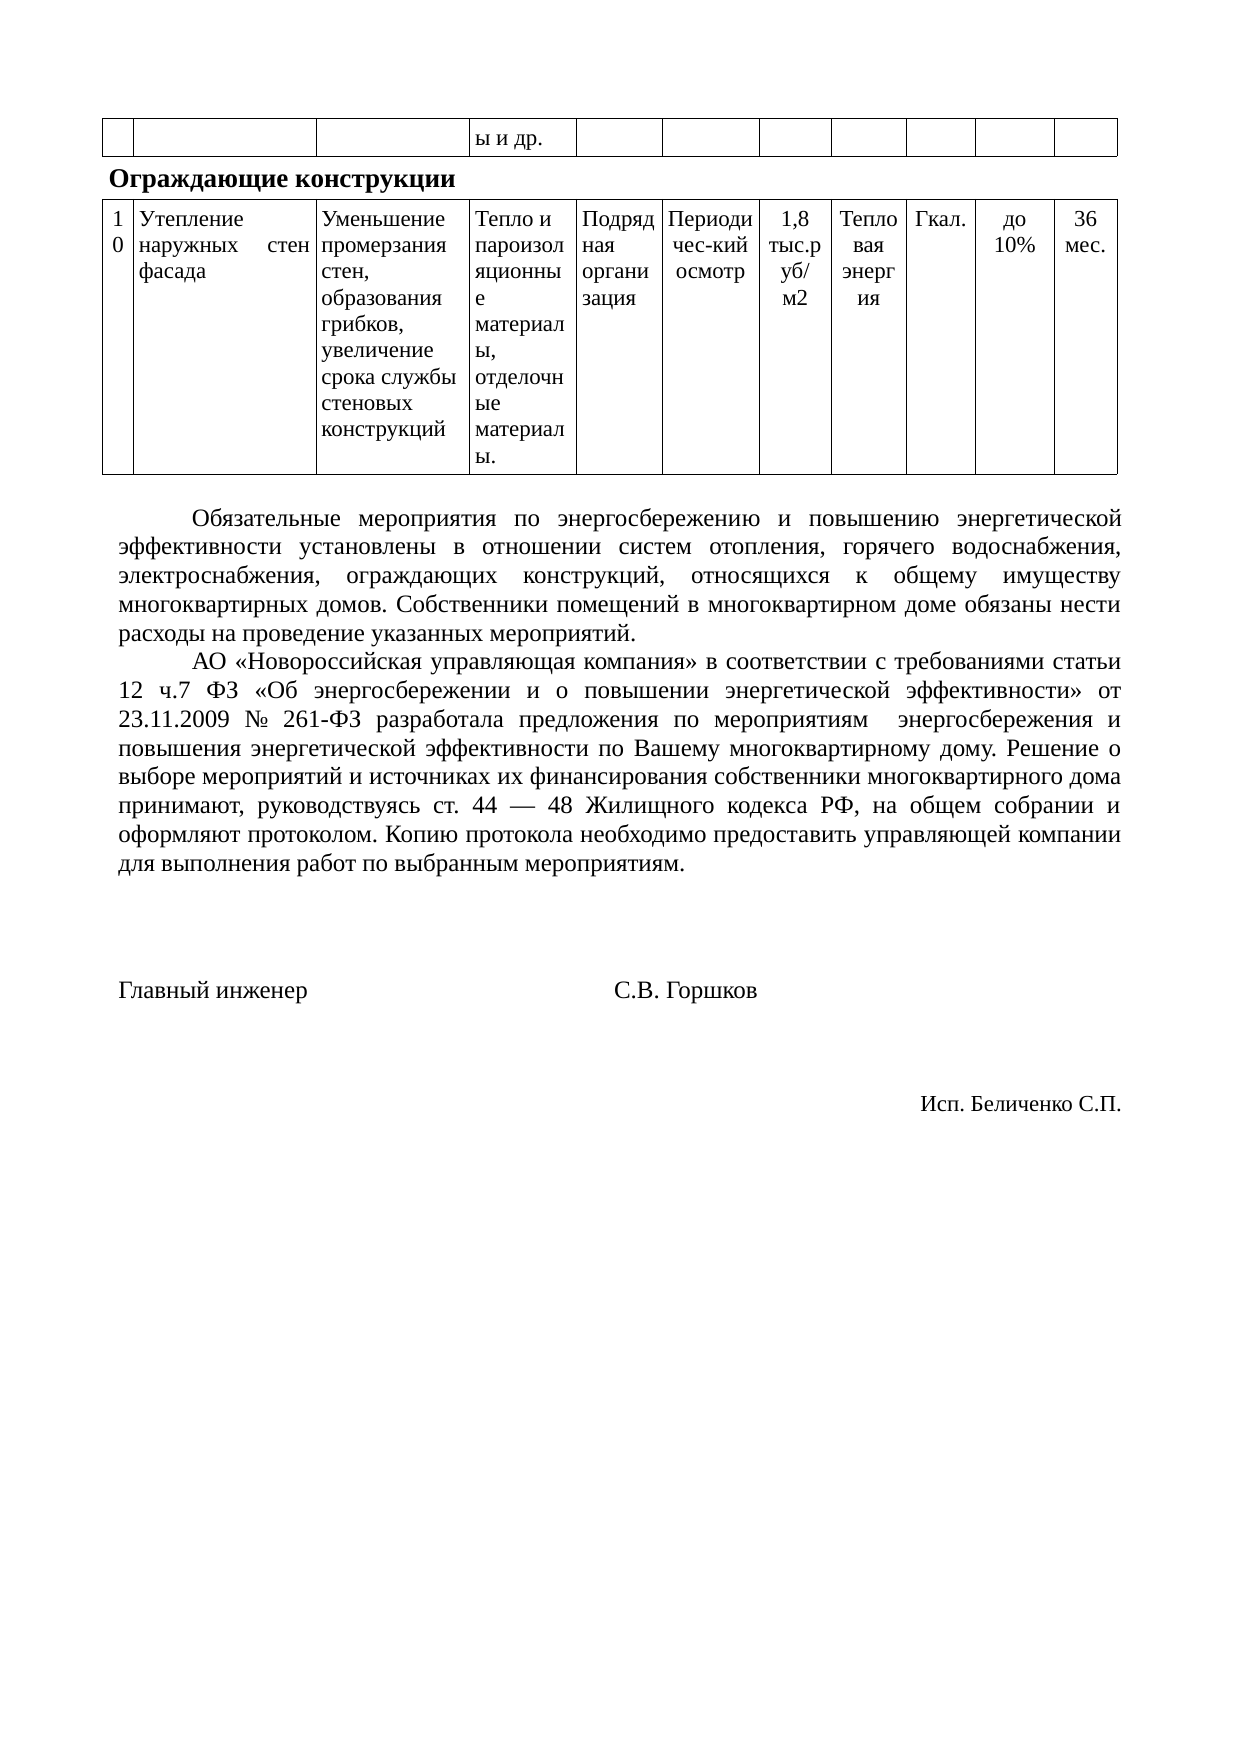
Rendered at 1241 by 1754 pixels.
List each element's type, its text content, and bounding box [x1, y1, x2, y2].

text Обязательные мероприятия по энергосбережению и повышению энергетической эффективности установлены в отношении систем отопления, горячего водоснабжения, электроснабжения, ограждающих конструкций, относящихся к общему имуществу многоквартирных домов. Собственники помещений в многоквартирном доме обязаны нести расходы на проведение указанных мероприятий. [118, 503, 1122, 646]
table_cell Утепление наружных стен фасада [134, 200, 316, 474]
table_cell Подрядная организация [577, 200, 662, 474]
text Главный инженер С.В. Горшков [118, 975, 1122, 1004]
table_cell [1118, 118, 1122, 156]
table_cell 1,8 тыс.руб/ м2 [760, 200, 831, 474]
table_cell 10 [103, 200, 133, 474]
table_cell Ограждающие конструкции [103, 156, 1122, 199]
table_cell до 10% [976, 200, 1054, 474]
table_cell - [1055, 119, 1117, 156]
table_cell Тепловая энергия [832, 200, 906, 474]
table_cell Уменьшение промерзания стен, образования грибков, увеличение срока службы стеновых конструкций [317, 200, 469, 474]
table_cell Гкал. [907, 200, 975, 474]
table_cell [134, 119, 316, 156]
table_cell [577, 119, 662, 156]
text АО «Новороссийская управляющая компания» в соответствии с требованиями статьи 12 ч.7 ФЗ «Об энергосбережении и о повышении энергетической эффективности» от 23.11.2009 № 261-ФЗ разработала предложения по мероприятиям энергосбережения и повышения энергетической эффективности по Вашему многоквартирному дому. Решение о выборе мероприятий и источниках их финансирования собственники многоквартирного дома принимают, руководствуясь ст. 44 — 48 Жилищного кодекса РФ, на общем собрании и оформляют протоколом. Копию протокола необходимо предоставить управляющей компании для выполнения работ по выбранным мероприятиям. [118, 646, 1122, 876]
table_cell - [976, 119, 1054, 156]
table_cell Периодичес-кий осмотр [663, 200, 759, 474]
table_cell - [832, 119, 906, 156]
table_cell [317, 119, 469, 156]
table_cell Тепло и пароизоляционные материалы, отделочные материалы. [470, 200, 576, 474]
table_cell - [907, 119, 975, 156]
table_cell [103, 119, 133, 156]
text Исп. Беличенко С.П. [118, 1090, 1122, 1117]
table_cell ы и др. [470, 119, 576, 156]
table_cell [1118, 199, 1122, 474]
table_cell [663, 119, 759, 156]
table_cell 36 мес. [1055, 200, 1117, 474]
table_cell [760, 119, 831, 156]
